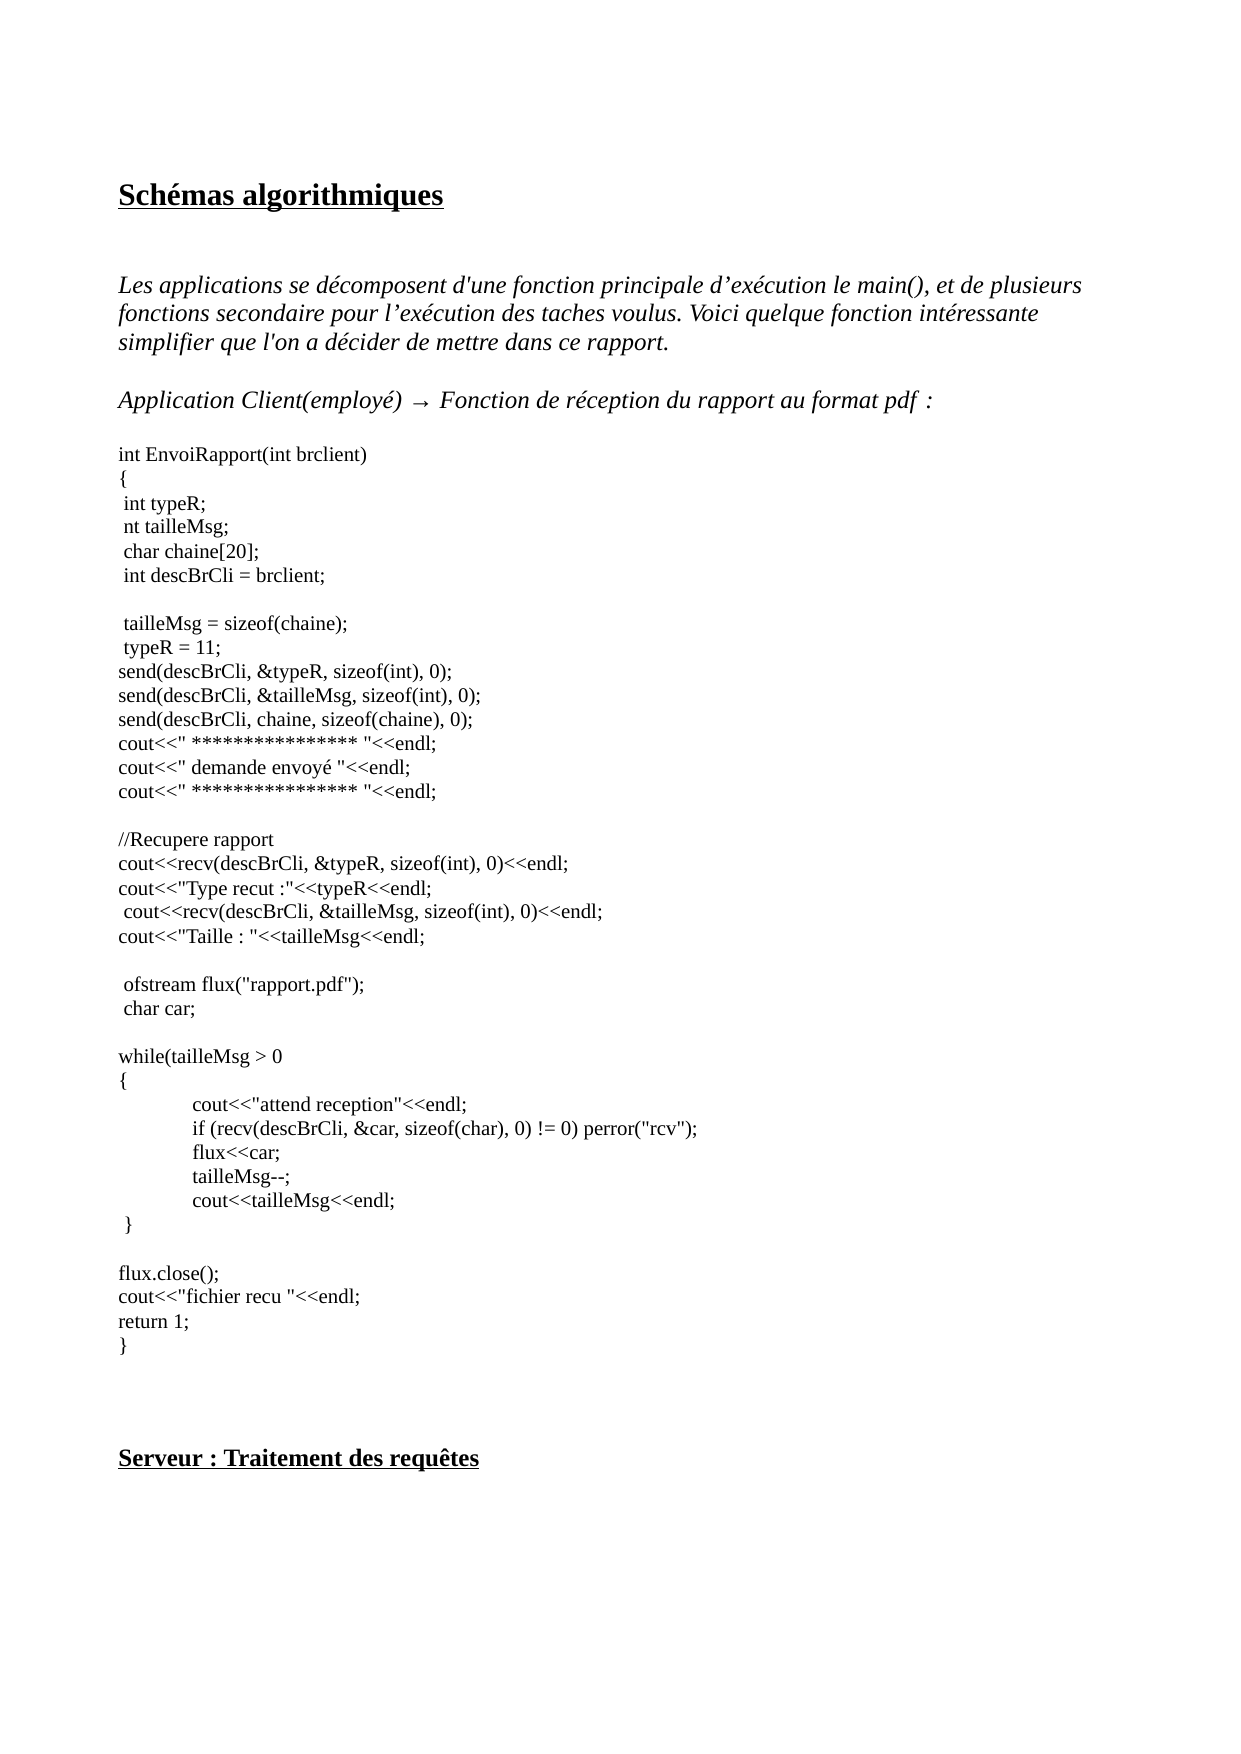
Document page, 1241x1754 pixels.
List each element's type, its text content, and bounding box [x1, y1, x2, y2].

text ofstream flux("rapport.pdf"); [118, 972, 1122, 996]
text Les applications se décomposent d'une fonction principale d’exécution le main(), et de plusieurs fonctions secondaire pour l’exécution des taches voulus. Voici quelque fonction intéressante simplifier que l'on a décider de mettre dans ce rapport. [118, 270, 1122, 356]
text int descBrCli = brclient; [118, 563, 1122, 587]
text tailleMsg--; [118, 1164, 1122, 1188]
text char car; [118, 996, 1122, 1020]
text Serveur : Traitement des requêtes [118, 1443, 1122, 1472]
text send(descBrCli, &typeR, sizeof(int), 0); [118, 659, 1122, 683]
text typeR = 11; [118, 635, 1122, 659]
text cout<<recv(descBrCli, &tailleMsg, sizeof(int), 0)<<endl; [118, 899, 1122, 923]
text int EnvoiRapport(int brclient) [118, 442, 1122, 466]
text while(tailleMsg > 0 [118, 1044, 1122, 1068]
text cout<<tailleMsg<<endl; [118, 1188, 1122, 1212]
text char chaine[20]; [118, 538, 1122, 563]
text cout<<"attend reception"<<endl; [118, 1092, 1122, 1116]
text cout<<"Taille : "<<tailleMsg<<endl; [118, 923, 1122, 948]
text send(descBrCli, &tailleMsg, sizeof(int), 0); [118, 683, 1122, 707]
text cout<<" demande envoyé "<<endl; [118, 755, 1122, 779]
text cout<<" **************** "<<endl; [118, 779, 1122, 803]
text cout<<"Type recut :"<<typeR<<endl; [118, 875, 1122, 899]
text { [118, 1068, 1122, 1092]
text tailleMsg = sizeof(chaine); [118, 611, 1122, 635]
text cout<<recv(descBrCli, &typeR, sizeof(int), 0)<<endl; [118, 851, 1122, 875]
text cout<<" **************** "<<endl; [118, 731, 1122, 755]
text return 1; [118, 1308, 1122, 1333]
text send(descBrCli, chaine, sizeof(chaine), 0); [118, 707, 1122, 731]
text int typeR; [118, 490, 1122, 514]
text Application Client(employé) → Fonction de réception du rapport au format pdf : [118, 385, 1122, 413]
text nt tailleMsg; [118, 514, 1122, 538]
text //Recupere rapport [118, 827, 1122, 851]
text Schémas algorithmiques [118, 176, 1122, 212]
text flux.close(); [118, 1260, 1122, 1284]
text } [118, 1333, 1122, 1357]
text flux<<car; [118, 1140, 1122, 1164]
text } [118, 1212, 1122, 1236]
text { [118, 466, 1122, 490]
text if (recv(descBrCli, &car, sizeof(char), 0) != 0) perror("rcv"); [118, 1116, 1122, 1140]
text cout<<"fichier recu "<<endl; [118, 1284, 1122, 1308]
